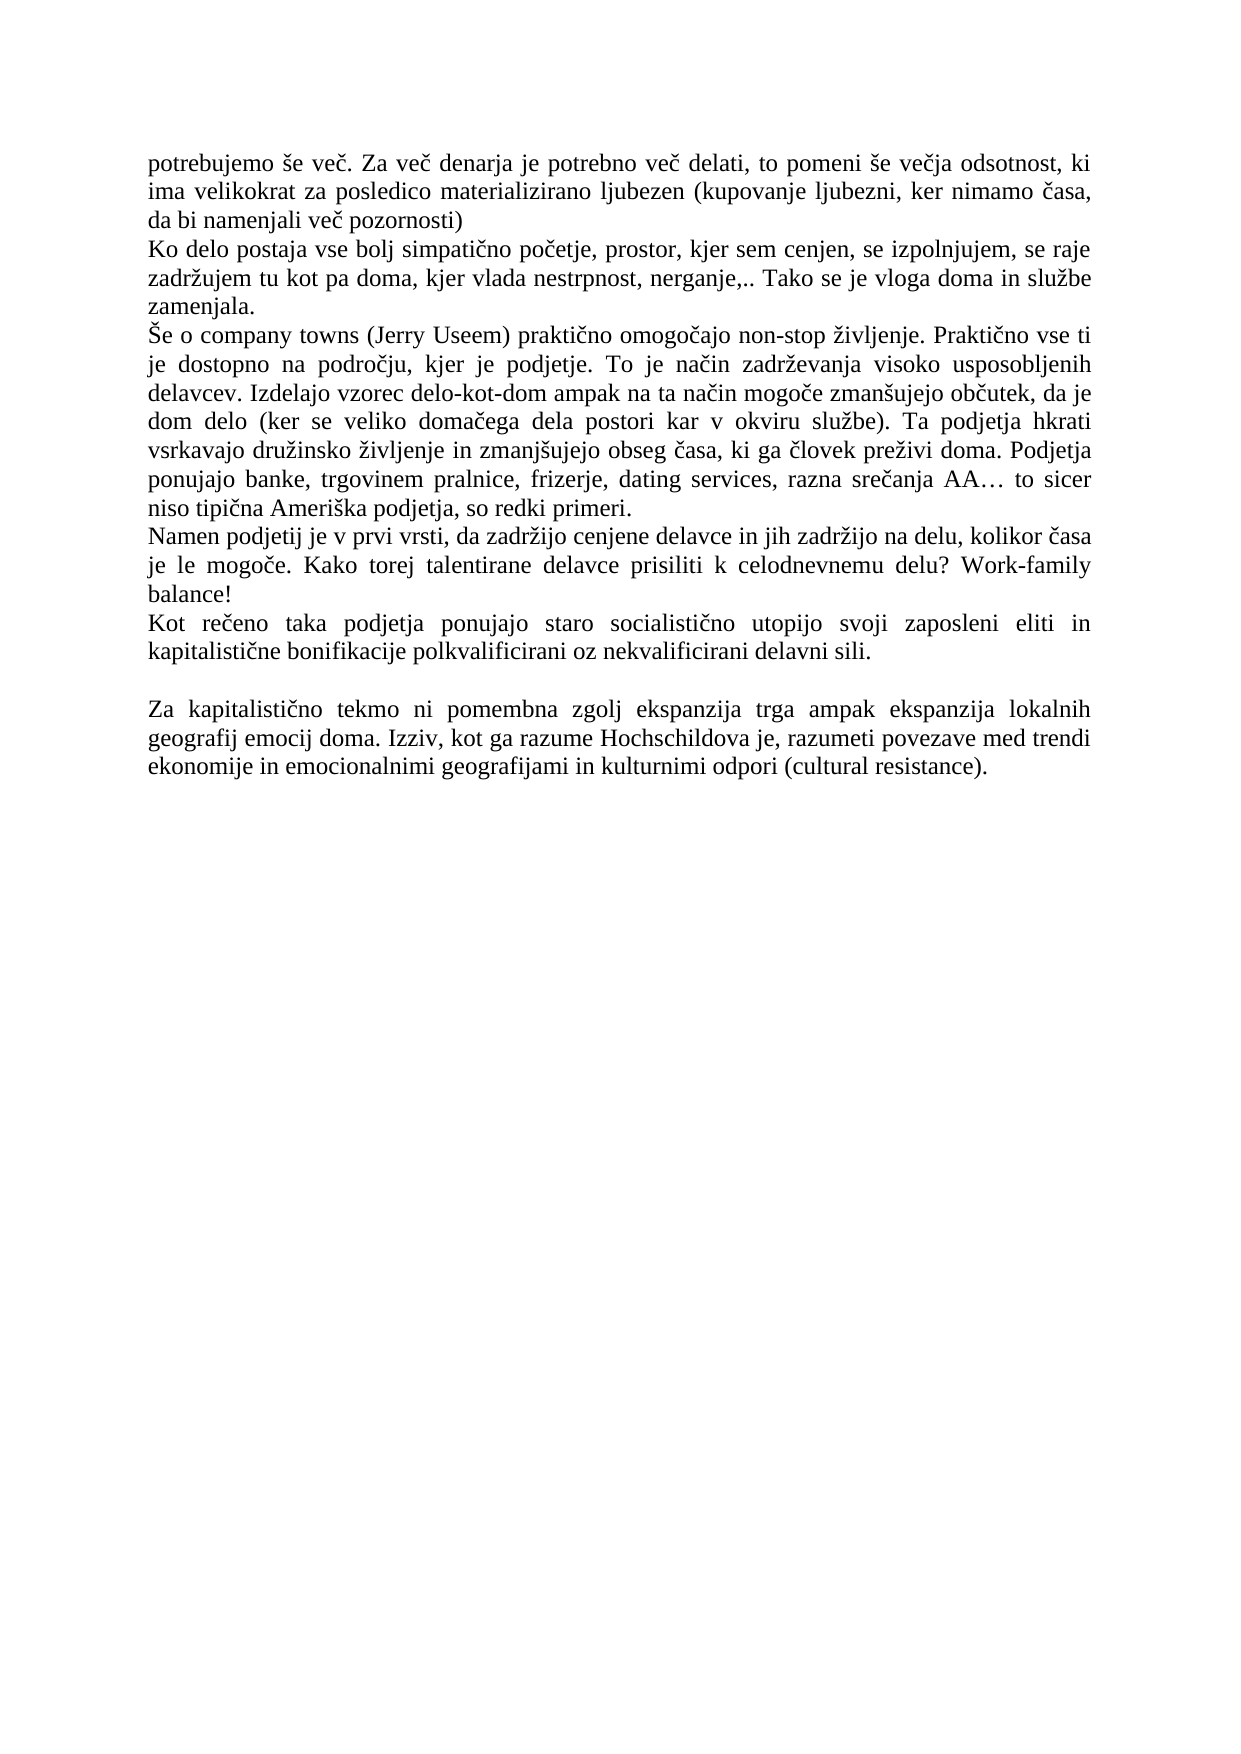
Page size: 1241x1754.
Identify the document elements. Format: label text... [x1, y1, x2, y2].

text potrebujemo še več. Za več denarja je potrebno več delati, to pomeni še večja odsotnost, ki ima velikokrat za posledico materializirano ljubezen (kupovanje ljubezni, ker nimamo časa, da bi namenjali več pozornosti) [148, 148, 1092, 234]
text Kot rečeno taka podjetja ponujajo staro socialistično utopijo svoji zaposleni eliti in kapitalistične bonifikacije polkvalificirani oz nekvalificirani delavni sili. [148, 608, 1092, 665]
text Ko delo postaja vse bolj simpatično početje, prostor, kjer sem cenjen, se izpolnjujem, se raje zadržujem tu kot pa doma, kjer vlada nestrpnost, nerganje,.. Tako se je vloga doma in službe zamenjala. [148, 234, 1092, 320]
text Za kapitalistično tekmo ni pomembna zgolj ekspanzija trga ampak ekspanzija lokalnih geografij emocij doma. Izziv, kot ga razume Hochschildova je, razumeti povezave med trendi ekonomije in emocionalnimi geografijami in kulturnimi odpori (cultural resistance). [148, 694, 1092, 780]
text Še o company towns (Jerry Useem) praktično omogočajo non-stop življenje. Praktično vse ti je dostopno na področju, kjer je podjetje. To je način zadrževanja visoko usposobljenih delavcev. Izdelajo vzorec delo-kot-dom ampak na ta način mogoče zmanšujejo občutek, da je dom delo (ker se veliko domačega dela postori kar v okviru službe). Ta podjetja hkrati vsrkavajo družinsko življenje in zmanjšujejo obseg časa, ki ga človek preživi doma. Podjetja ponujajo banke, trgovinem pralnice, frizerje, dating services, razna srečanja AA… to sicer niso tipična Ameriška podjetja, so redki primeri. [148, 320, 1092, 521]
text Namen podjetij je v prvi vrsti, da zadržijo cenjene delavce in jih zadržijo na delu, kolikor časa je le mogoče. Kako torej talentirane delavce prisiliti k celodnevnemu delu? Work-family balance! [148, 521, 1092, 608]
